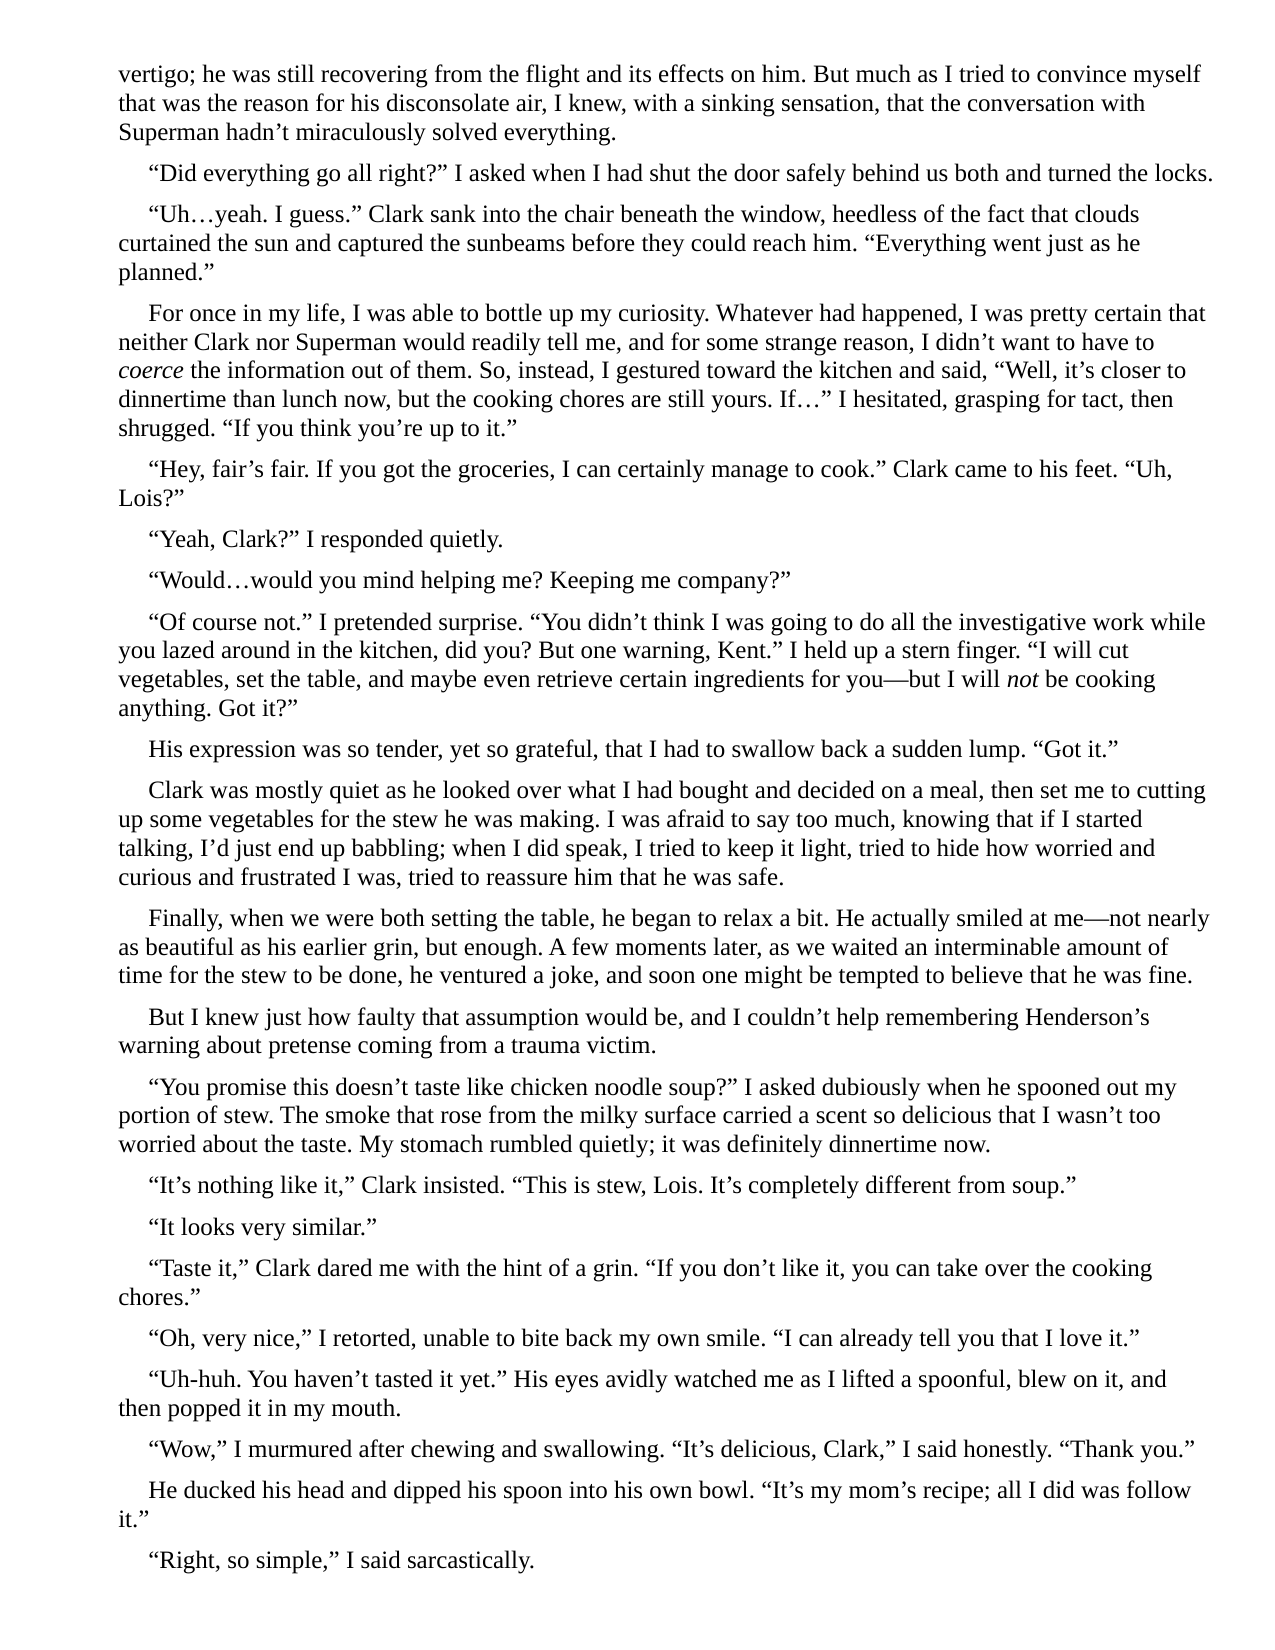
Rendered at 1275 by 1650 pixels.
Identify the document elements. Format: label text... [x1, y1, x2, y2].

text Clark was mostly quiet as he looked over what I had bought and decided on a meal, then set me to cutting up some vegetables for the stew he was making. I was afraid to say too much, knowing that if I started talking, I’d just end up babbling; when I did speak, I tried to keep it light, tried to hide how worried and curious and frustrated I was, tried to reassure him that he was safe. [118, 775, 1216, 890]
text But I knew just how faulty that assumption would be, and I couldn’t help remembering Henderson’s warning about pretense coming from a trauma victim. [118, 1002, 1216, 1059]
text His expression was so tender, yet so grateful, that I had to swallow back a sudden lump. “Got it.” [118, 734, 1216, 763]
text “Wow,” I murmured after chewing and swallowing. “It’s delicious, Clark,” I said honestly. “Thank you.” [118, 1434, 1216, 1463]
text “Taste it,” Clark dared me with the hint of a grin. “If you don’t like it, you can take over the cooking chores.” [118, 1253, 1216, 1310]
text “It’s nothing like it,” Clark insisted. “This is stew, Lois. It’s completely different from soup.” [118, 1170, 1216, 1199]
text “Of course not.” I pretended surprise. “You didn’t think I was going to do all the investigative work while you lazed around in the kitchen, did you? But one warning, Kent.” I held up a stern finger. “I will cut vegetables, set the table, and maybe even retrieve certain ingredients for you—but I will not be cooking anything. Got it?” [118, 607, 1216, 722]
text “Uh-huh. You haven’t tasted it yet.” His eyes avidly watched me as I lifted a spoonful, blew on it, and then popped it in my mouth. [118, 1364, 1216, 1422]
text vertigo; he was still recovering from the flight and its effects on him. But much as I tried to convince myself that was the reason for his disconsolate air, I knew, with a sinking sensation, that the conversation with Superman hadn’t miraculously solved everything. [118, 59, 1216, 145]
text “You promise this doesn’t taste like chicken noodle soup?” I asked dubiously when he spooned out my portion of stew. The smoke that rose from the milky surface carried a scent so delicious that I wasn’t too worried about the taste. My stomach rumbled quietly; it was definitely dinnertime now. [118, 1072, 1216, 1158]
text “Would…would you mind helping me? Keeping me company?” [118, 565, 1216, 594]
text “It looks very similar.” [118, 1212, 1216, 1240]
text “Uh…yeah. I guess.” Clark sank into the chair beneath the window, heedless of the fact that clouds curtained the sun and captured the sunbeams before they could reach him. “Everything went just as he planned.” [118, 199, 1216, 285]
text “Oh, very nice,” I retorted, unable to bite back my own smile. “I can already tell you that I love it.” [118, 1323, 1216, 1352]
text “Hey, fair’s fair. If you got the groceries, I can certainly manage to cook.” Clark came to his feet. “Uh, Lois?” [118, 454, 1216, 512]
text For once in my life, I was able to bottle up my curiosity. Whatever had happened, I was pretty certain that neither Clark nor Superman would readily tell me, and for some strange reason, I didn’t want to have to coerce the information out of them. So, instead, I gestured toward the kitchen and said, “Well, it’s closer to dinnertime than lunch now, but the cooking chores are still yours. If…” I hesitated, grasping for tact, then shrugged. “If you think you’re up to it.” [118, 298, 1216, 442]
text Finally, when we were both setting the table, he began to relax a bit. He actually smiled at me—not nearly as beautiful as his earlier grin, but enough. A few moments later, as we waited an interminable amount of time for the stew to be done, he ventured a joke, and soon one might be tempted to believe that he was fine. [118, 903, 1216, 989]
text “Did everything go all right?” I asked when I had shut the door safely behind us both and turned the locks. [118, 158, 1216, 187]
text “Right, so simple,” I said sarcastically. [118, 1545, 1216, 1574]
text He ducked his head and dipped his spoon into his own bowl. “It’s my mom’s recipe; all I did was follow it.” [118, 1475, 1216, 1533]
text “Yeah, Clark?” I responded quietly. [118, 524, 1216, 553]
